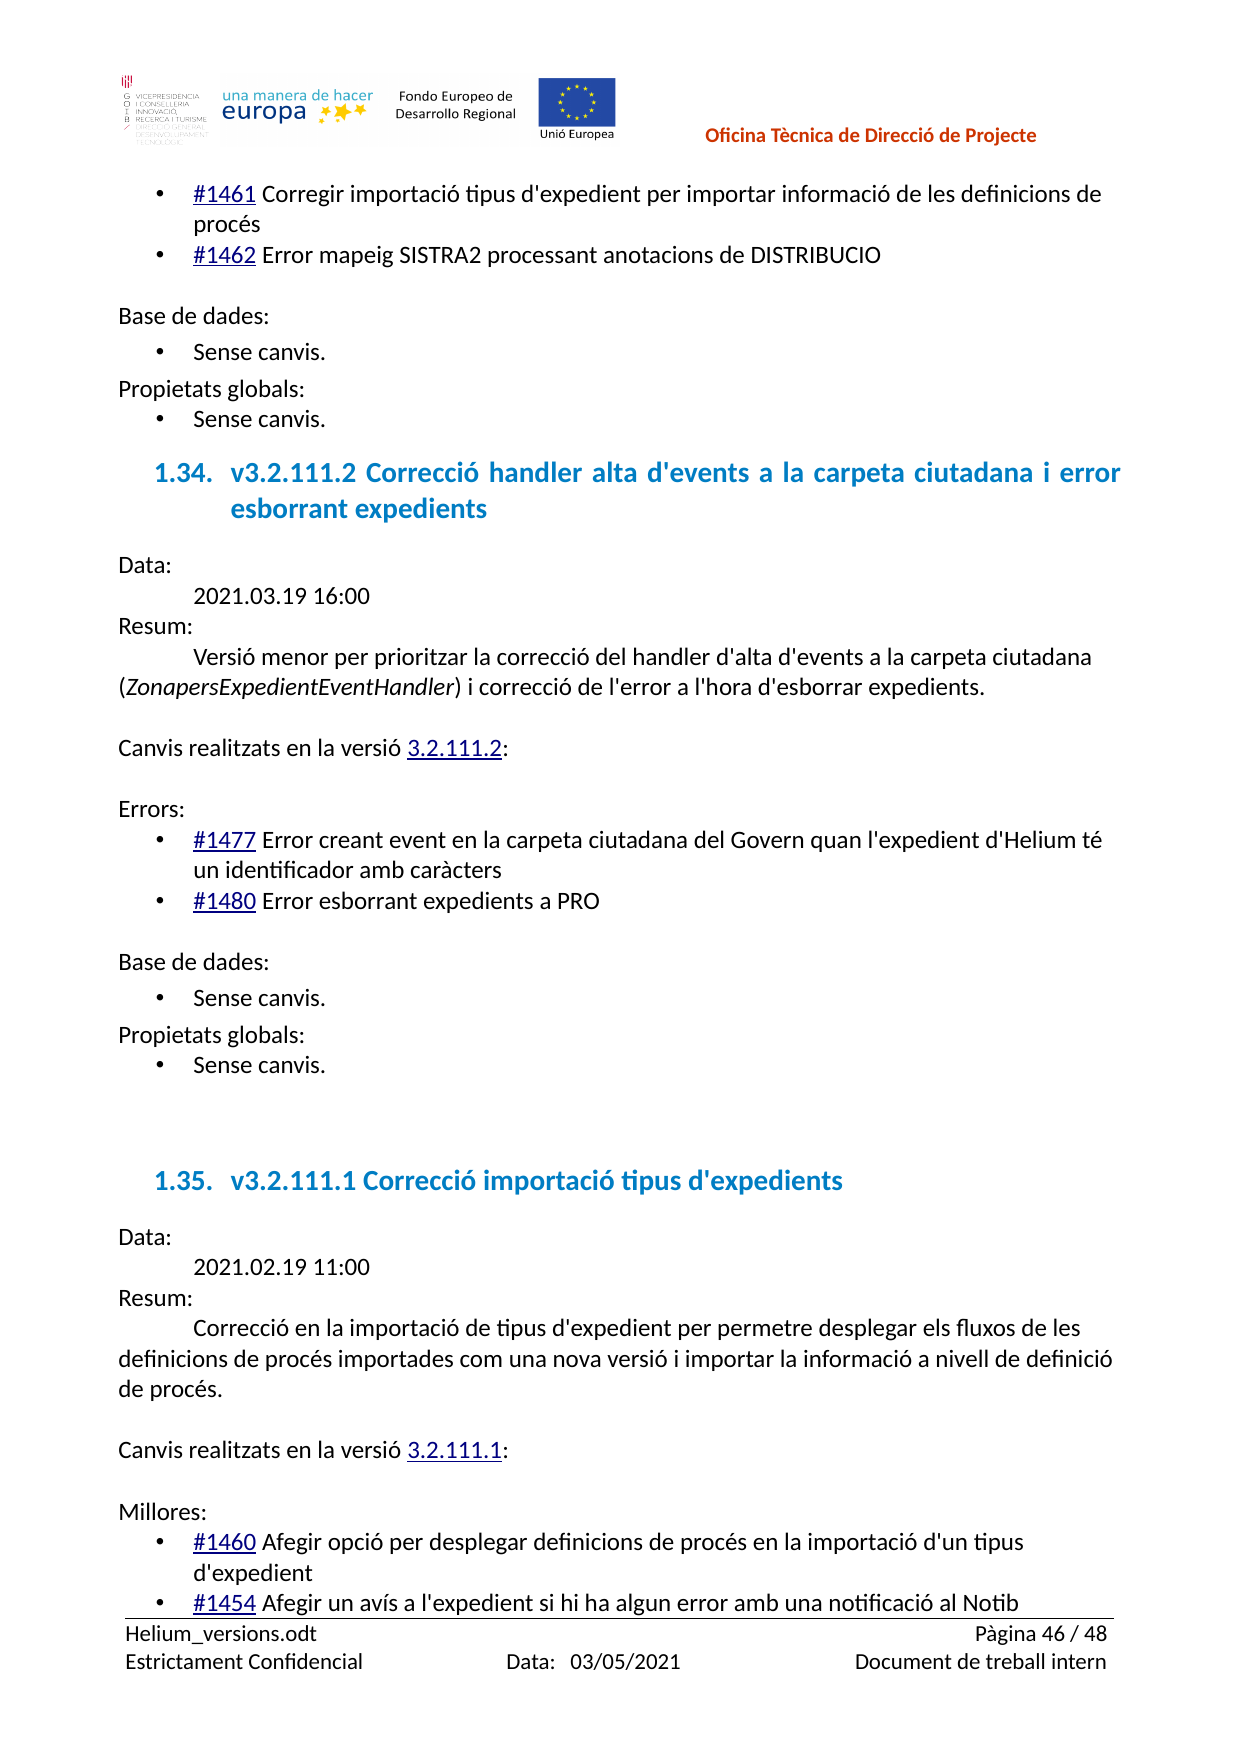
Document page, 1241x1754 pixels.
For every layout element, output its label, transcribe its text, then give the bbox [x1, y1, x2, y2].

text Canvis realitzats en la versió 3.2.111.1: [118, 1434, 1122, 1465]
subtitle v3.2.111.2 Correcció handler alta d'events a la carpeta ciutadana i error esborrant expedients [153, 454, 1122, 526]
picture [219, 73, 621, 147]
subtitle v3.2.111.1 Correcció importació tipus d'expedients [153, 1162, 1122, 1197]
list #1462 Error mapeig SISTRA2 processant anotacions de DISTRIBUCIO [156, 239, 1122, 269]
list #1460 Afegir opció per desplegar definicions de procés en la importació d'un tipus d'expedient [156, 1526, 1122, 1587]
text Base de dades: [118, 300, 1122, 330]
list Sense canvis. [156, 403, 1122, 434]
text Resum: [118, 1282, 1122, 1312]
list Sense canvis. [156, 336, 1122, 367]
list #1454 Afegir un avís a l'expedient si hi ha algun error amb una notificació al Notib [156, 1587, 1122, 1618]
text Millores: [118, 1496, 1122, 1526]
text Versió menor per prioritzar la correcció del handler d'alta d'events a la carpeta ciutadana (ZonapersExpedientEventHandler) i correcció de l'error a l'hora d'esborrar expedients. [118, 641, 1122, 702]
list #1480 Error esborrant expedients a PRO [156, 885, 1122, 916]
text Propietats globals: [118, 1019, 1122, 1049]
text Errors: [118, 793, 1122, 824]
text 2021.03.19 16:00 [118, 580, 1122, 610]
text Data: [118, 1221, 1122, 1251]
text Resum: [118, 610, 1122, 641]
list Sense canvis. [156, 1049, 1122, 1080]
list #1461 Corregir importació tipus d'expedient per importar informació de les definicions de procés [156, 178, 1122, 239]
text Canvis realitzats en la versió 3.2.111.2: [118, 732, 1122, 763]
text Data: [118, 549, 1122, 580]
picture [118, 73, 213, 147]
list #1477 Error creant event en la carpeta ciutadana del Govern quan l'expedient d'Helium té un identificador amb caràcters [156, 824, 1122, 885]
text Propietats globals: [118, 373, 1122, 403]
text Correcció en la importació de tipus d'expedient per permetre desplegar els fluxos de les definicions de procés importades com una nova versió i importar la informació a nivell de definició de procés. [118, 1312, 1122, 1404]
text 2021.02.19 11:00 [118, 1251, 1122, 1282]
list Sense canvis. [156, 982, 1122, 1013]
text Base de dades: [118, 946, 1122, 977]
